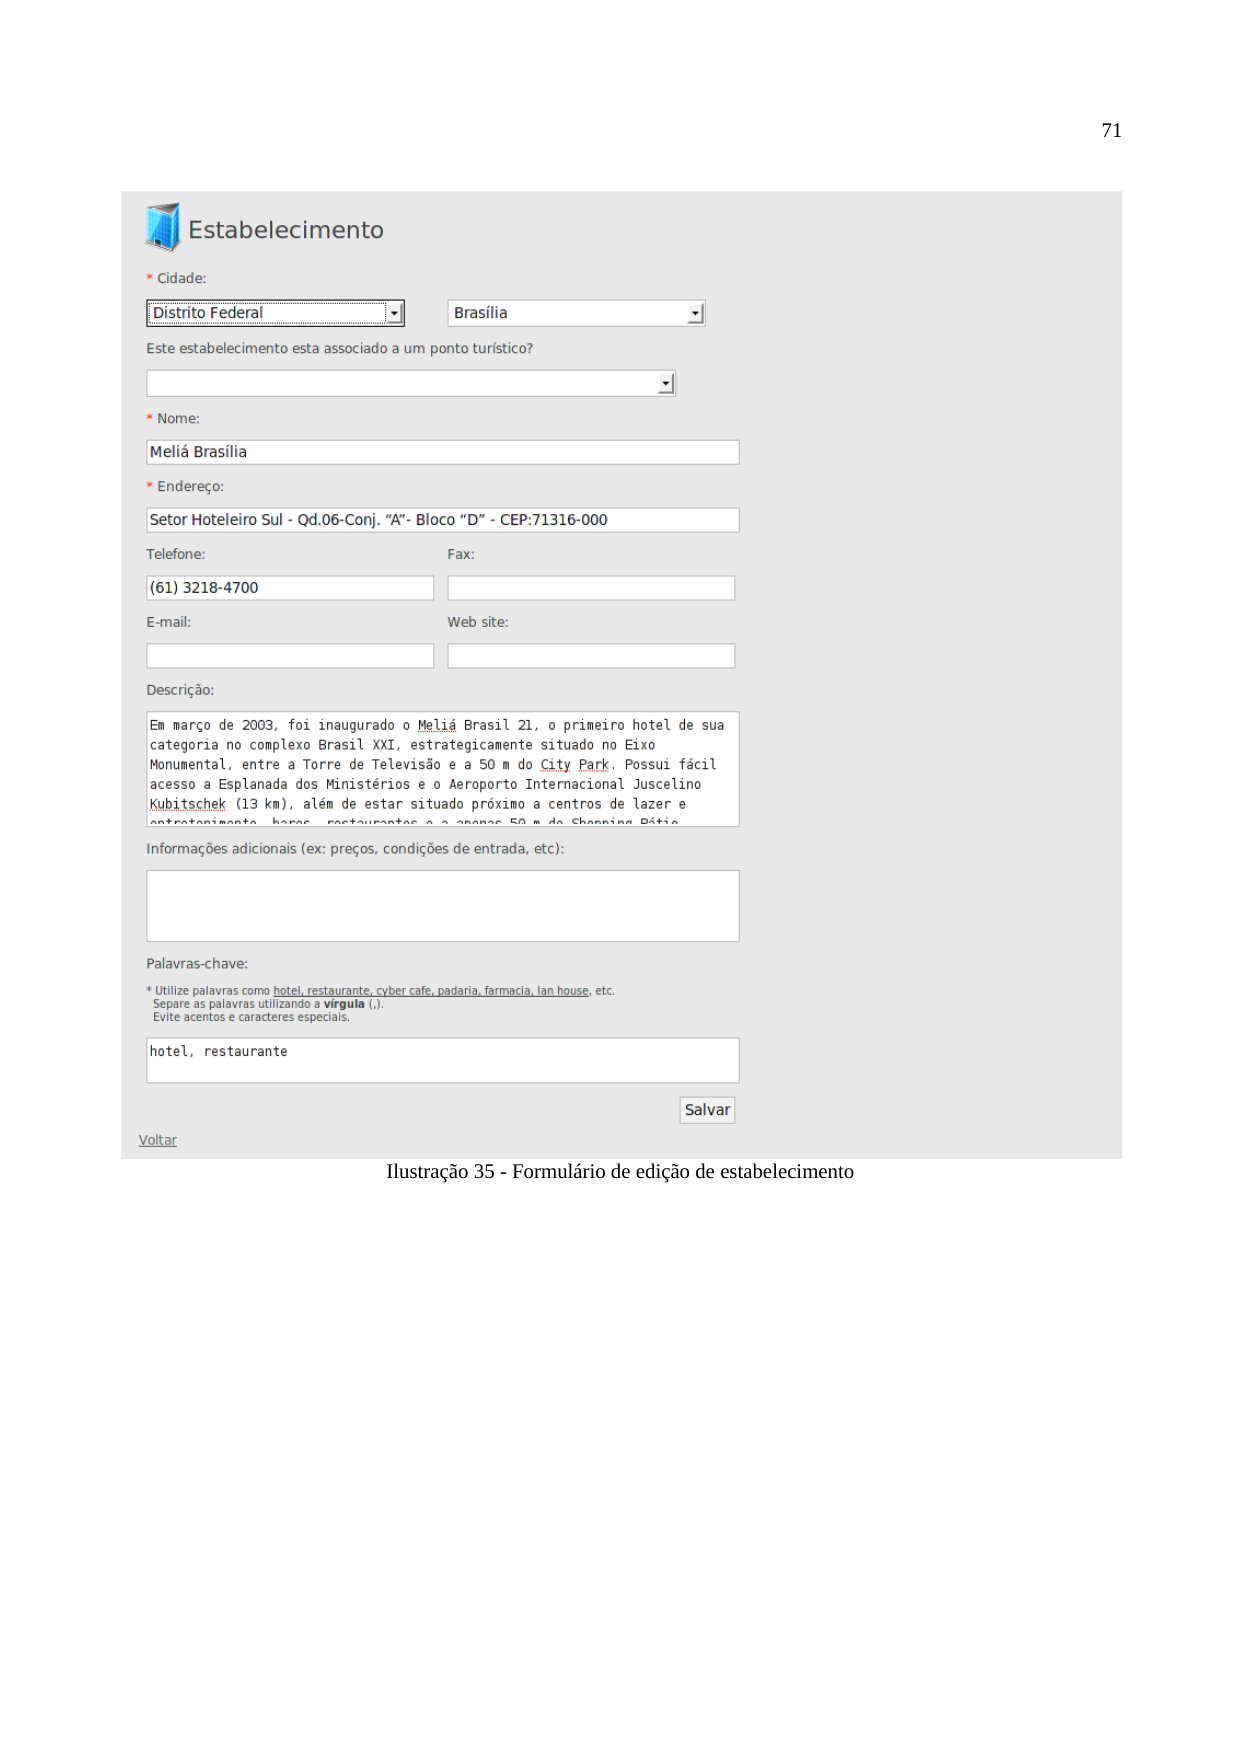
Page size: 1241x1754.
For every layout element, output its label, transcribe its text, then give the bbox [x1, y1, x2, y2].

picture [118, 189, 1123, 1159]
text Ilustração 35 - Formulário de edição de estabelecimento [118, 1159, 1122, 1183]
